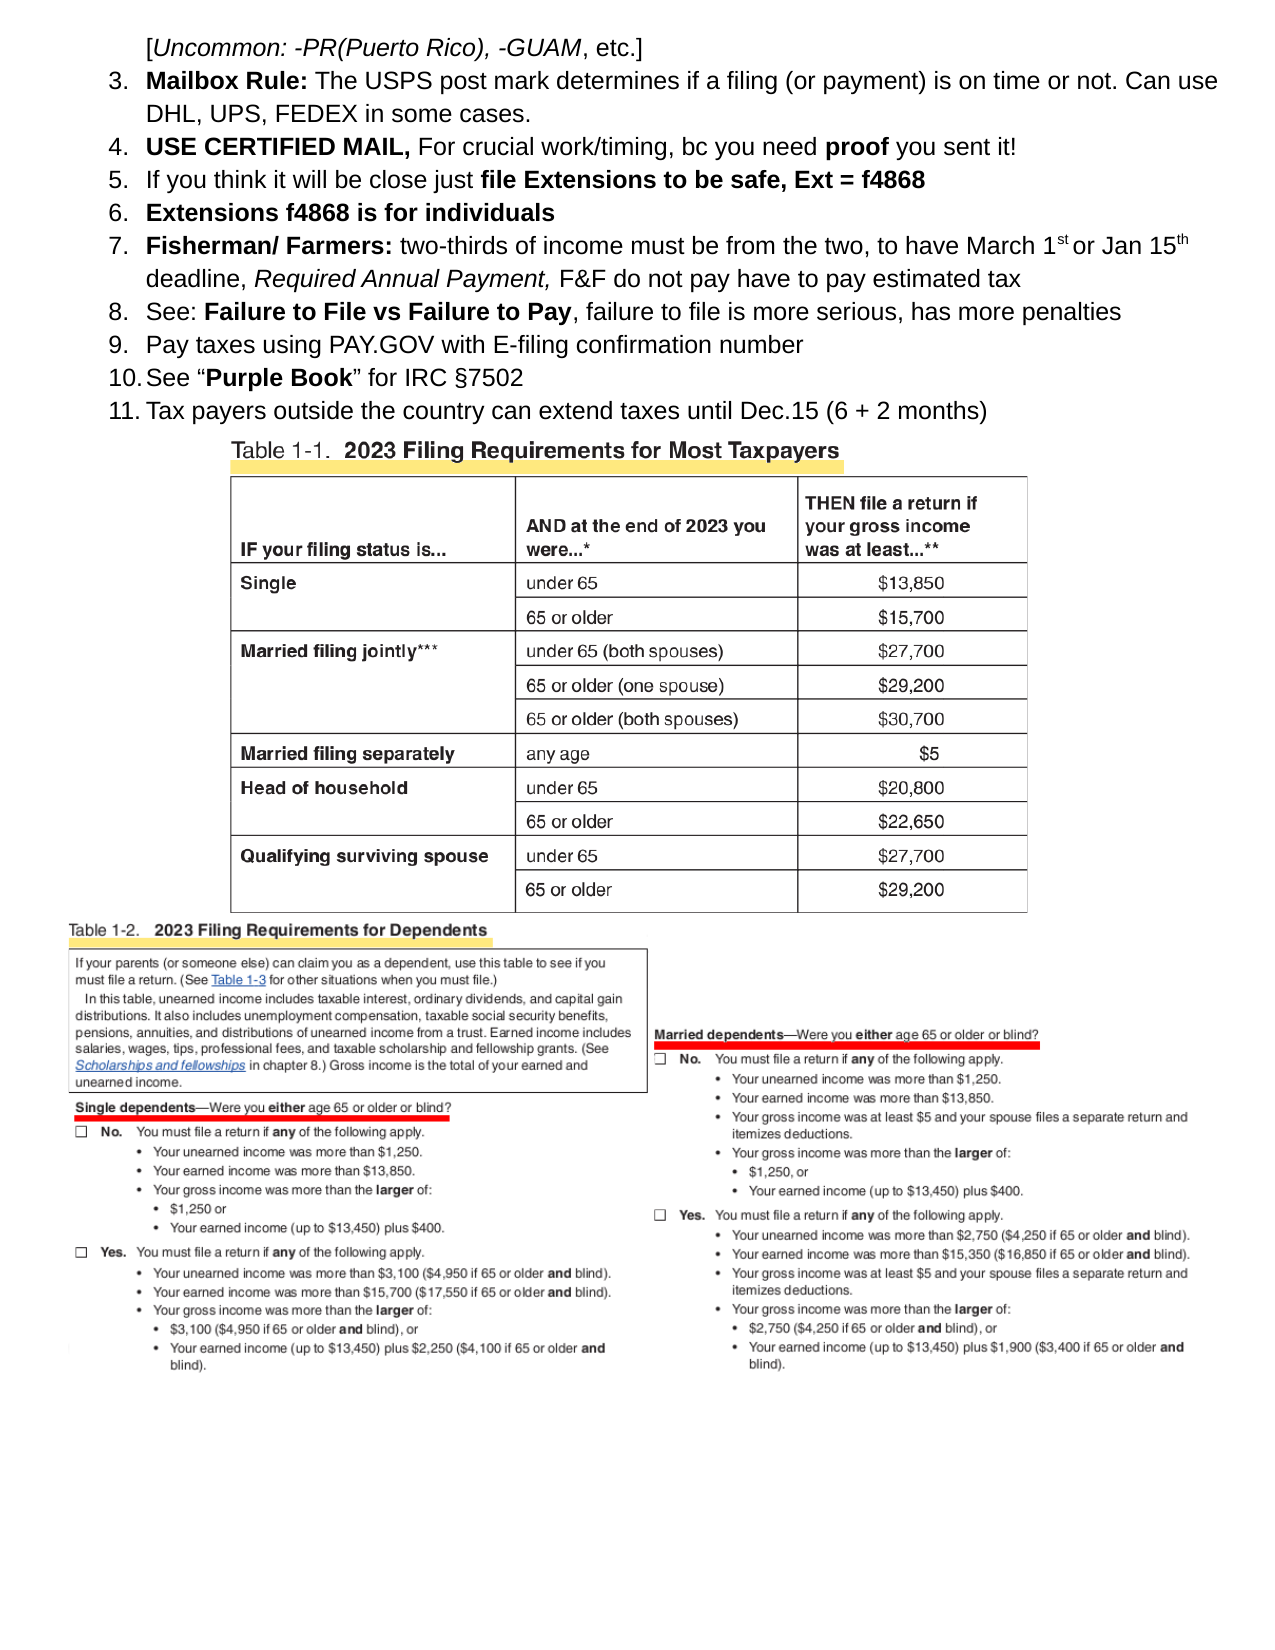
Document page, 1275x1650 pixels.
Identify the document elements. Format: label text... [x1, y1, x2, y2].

list See “Purple Book” for IRC §7502 [108, 363, 1242, 392]
list USE CERTIFIED MAIL, For crucial work/timing, bc you need proof you sent it! [108, 132, 1242, 161]
list Mailbox Rule: The USPS post mark determines if a filing (or payment) is on time or not. Can use DHL, UPS, FEDEX in some cases. [108, 66, 1242, 128]
list Pay taxes using PAY.GOV with E-filing confirmation number [108, 330, 1242, 359]
list Tax payers outside the country can extend taxes until Dec.15 (6 + 2 months) [108, 396, 1242, 425]
list If you think it will be close just file Extensions to be safe, Ext = f4868 [108, 165, 1242, 194]
picture [230, 441, 1028, 913]
list Extensions f4868 is for individuals [108, 198, 1242, 227]
picture [68, 921, 1195, 1377]
list See: Failure to File vs Failure to Pay, failure to file is more serious, has more penalties [108, 297, 1242, 326]
list Fisherman/ Farmers: two-thirds of income must be from the two, to have March 1st or Jan 15th deadline, Required Annual Payment, F&F do not pay have to pay estimated tax [108, 231, 1242, 293]
list [Uncommon: -PR(Puerto Rico), -GUAM, etc.] [108, 33, 1242, 62]
